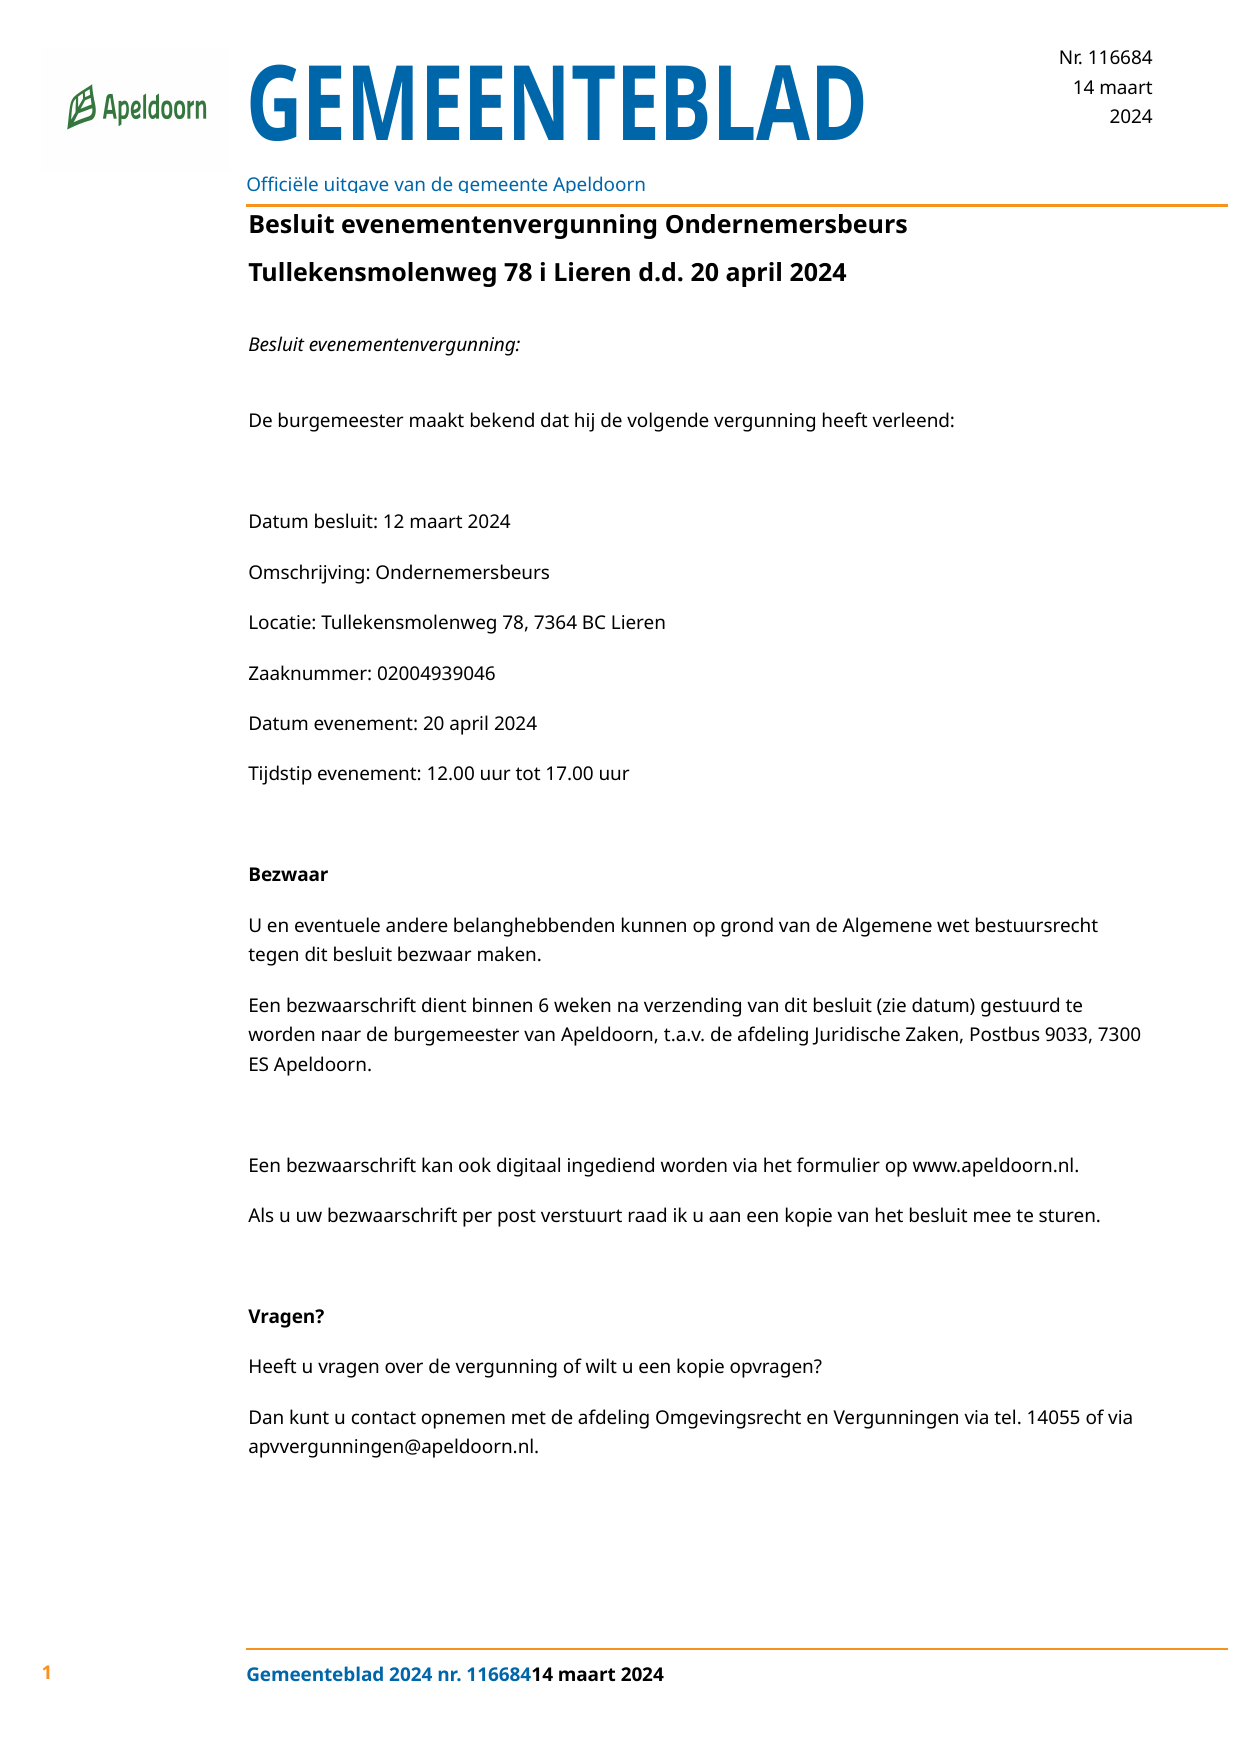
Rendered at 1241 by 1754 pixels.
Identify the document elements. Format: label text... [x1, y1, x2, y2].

text Tijdstip evenement: 12.00 uur tot 17.00 uur [248, 761, 1152, 786]
text U en eventuele andere belanghebbenden kunnen op grond van de Algemene wet bestuursrecht tegen dit besluit bezwaar maken. [248, 912, 1152, 967]
text Een bezwaarschrift dient binnen 6 weken na verzending van dit besluit (zie datum) gestuurd te worden naar de burgemeester van Apeldoorn, t.a.v. de afdeling Juridische Zaken, Postbus 9033, 7300 ES Apeldoorn. [248, 992, 1152, 1077]
text Een bezwaarschrift kan ook digitaal ingediend worden via het formulier op www.apeldoorn.nl. [248, 1152, 1152, 1177]
text Vragen? [248, 1303, 1152, 1329]
text Als u uw bezwaarschrift per post verstuurt raad ik u aan een kopie van het besluit mee te sturen. [248, 1202, 1152, 1228]
picture [41, 47, 231, 172]
text Locatie: Tullekensmolenweg 78, 7364 BC Lieren [248, 609, 1152, 635]
text Datum evenement: 20 april 2024 [248, 710, 1152, 736]
text Datum besluit: 12 maart 2024 [248, 508, 1152, 534]
text Heeft u vragen over de vergunning of wilt u een kopie opvragen? [248, 1353, 1152, 1379]
text De burgemeester maakt bekend dat hij de volgende vergunning heeft verleend: [248, 408, 1152, 433]
text Bezwaar [248, 861, 1152, 887]
text Besluit evenementenvergunning: [248, 331, 1152, 357]
text Omschrijving: Ondernemersbeurs [248, 559, 1152, 584]
text Besluit evenementenvergunning Ondernemersbeurs Tullekensmolenweg 78 i Lieren d.d. 20 april 2024 [248, 207, 1152, 288]
text Dan kunt u contact opnemen met de afdeling Omgevingsrecht en Vergunningen via tel. 14055 of via apvvergunningen@apeldoorn.nl. [248, 1404, 1152, 1459]
text Zaaknummer: 02004939046 [248, 660, 1152, 685]
